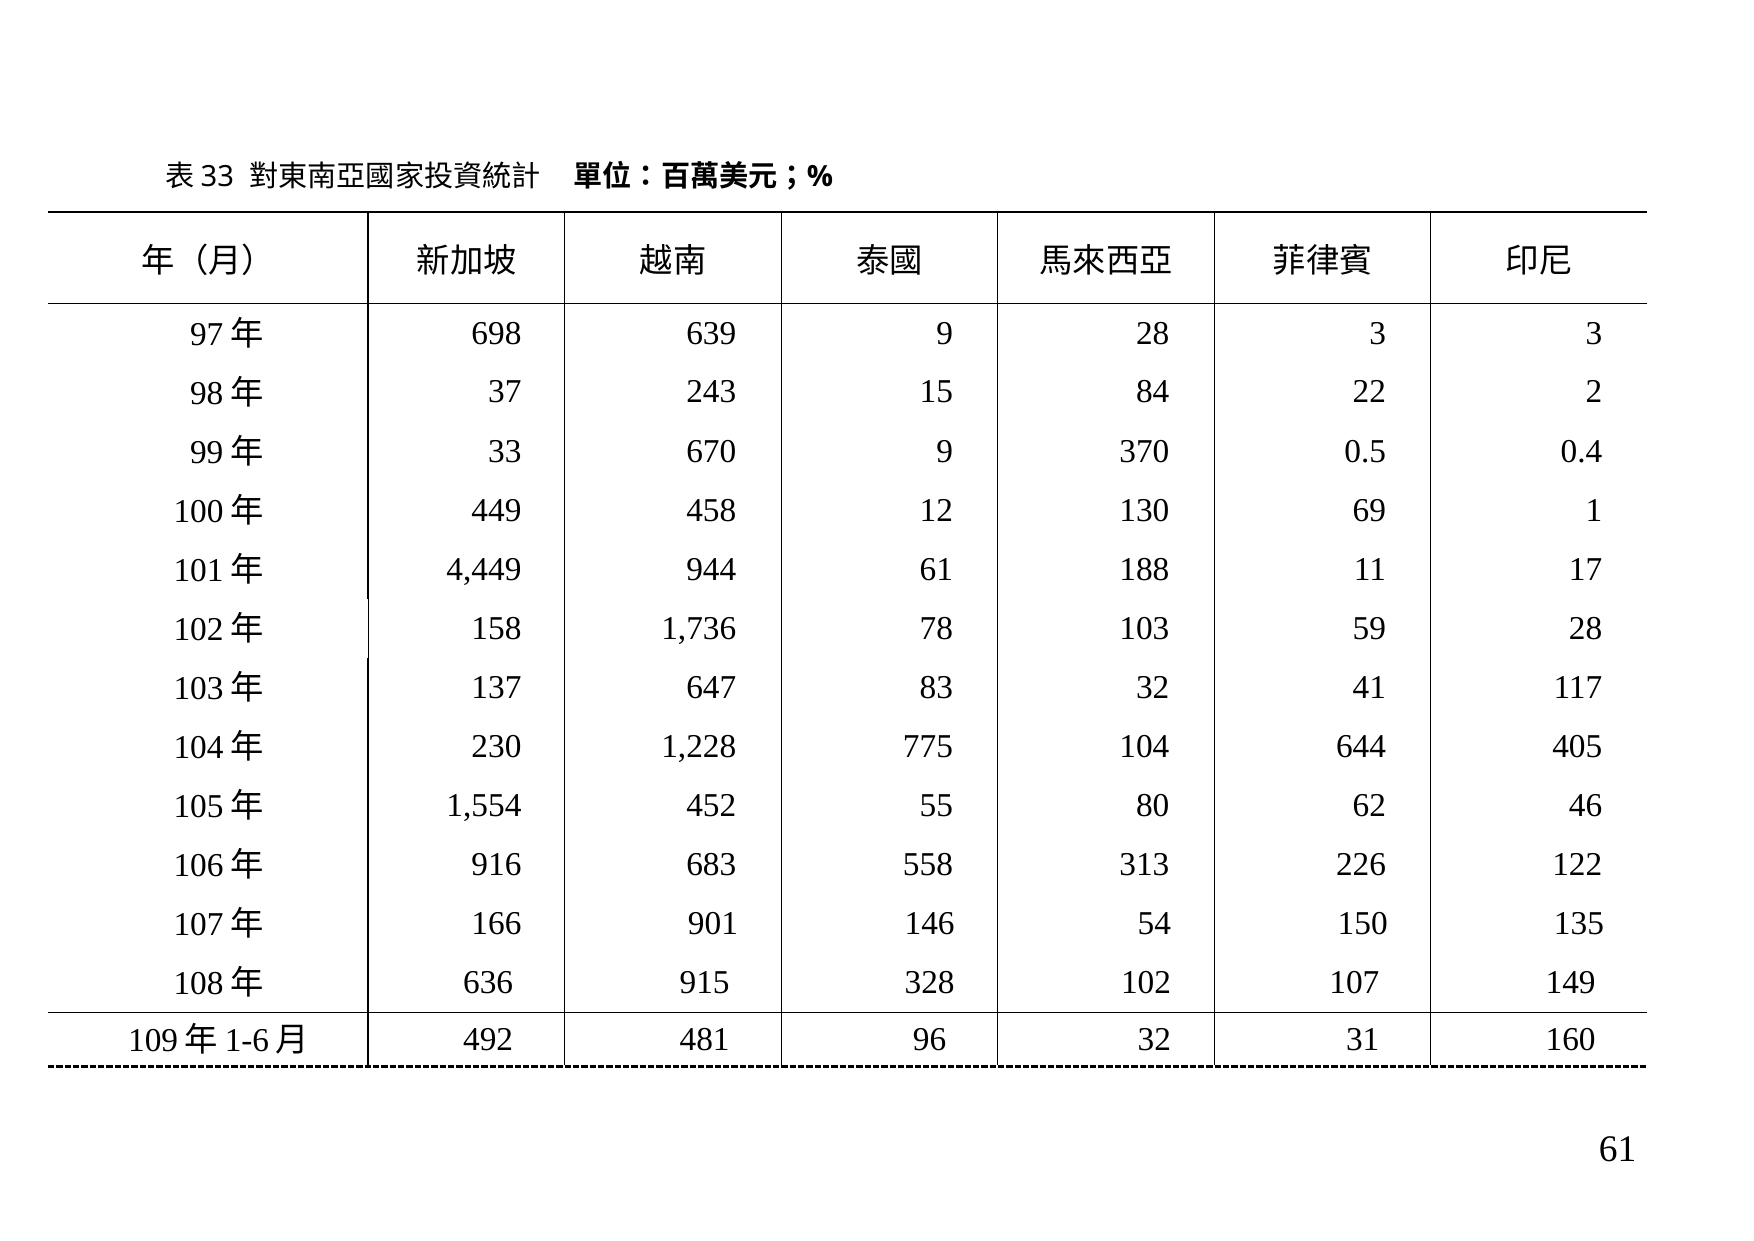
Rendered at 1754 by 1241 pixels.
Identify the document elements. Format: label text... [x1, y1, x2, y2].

table_cell 80 [998, 776, 1214, 835]
table_cell 59 [1215, 599, 1430, 657]
table_cell 32 [998, 658, 1214, 717]
table_header 印尼 [1431, 213, 1647, 303]
table_cell 158 [369, 599, 564, 657]
table_cell 117 [1431, 658, 1647, 717]
table_cell 105年 [48, 776, 367, 835]
table_cell 11 [1215, 539, 1430, 598]
table_cell 103年 [48, 658, 367, 717]
table_header 菲律賓 [1215, 213, 1430, 303]
table_cell 1,736 [565, 599, 781, 657]
table_cell 149 [1431, 953, 1647, 1012]
table_cell 670 [565, 421, 781, 480]
table_cell 9 [782, 304, 997, 362]
table_header 年（月） [48, 213, 367, 303]
table_cell 28 [998, 304, 1214, 362]
table_cell 122 [1431, 835, 1647, 894]
table_cell 916 [369, 835, 564, 894]
table_cell 166 [369, 894, 564, 953]
table_cell 96 [782, 1013, 997, 1065]
table_cell 458 [565, 480, 781, 539]
table_cell 226 [1215, 835, 1430, 894]
table_cell 230 [369, 717, 564, 776]
table_cell 22 [1215, 362, 1430, 421]
table_cell 41 [1215, 658, 1430, 717]
table_cell 1,554 [369, 776, 564, 835]
table_cell 104 [998, 717, 1214, 776]
table_cell 31 [1215, 1013, 1430, 1065]
table_cell 492 [369, 1013, 564, 1065]
table_cell 33 [369, 421, 564, 480]
table_cell 243 [565, 362, 781, 421]
table_cell 1,228 [565, 717, 781, 776]
table_cell 328 [782, 953, 997, 1012]
table_cell 98年 [48, 362, 367, 421]
table_cell 84 [998, 362, 1214, 421]
table_cell 83 [782, 658, 997, 717]
table_cell 370 [998, 421, 1214, 480]
table_cell 28 [1431, 599, 1647, 657]
table_cell 69 [1215, 480, 1430, 539]
table_cell 137 [369, 658, 564, 717]
table_header 馬來西亞 [998, 213, 1214, 303]
table_cell 636 [369, 953, 564, 1012]
table_cell 100年 [48, 480, 367, 539]
table_cell 9 [782, 421, 997, 480]
table_header 新加坡 [369, 213, 564, 303]
table_cell 901 [565, 894, 781, 953]
table_cell 3 [1431, 304, 1647, 362]
table_cell 639 [565, 304, 781, 362]
table_cell 61 [782, 539, 997, 598]
table_cell 102 [998, 953, 1214, 1012]
table_cell 313 [998, 835, 1214, 894]
table_cell 107 [1215, 953, 1430, 1012]
table_cell 150 [1215, 894, 1430, 953]
table_cell 106年 [48, 835, 367, 894]
table_cell 558 [782, 835, 997, 894]
table_cell 109年1-6月 [48, 1013, 367, 1065]
table_cell 2 [1431, 362, 1647, 421]
table_cell 160 [1431, 1013, 1647, 1065]
table_cell 12 [782, 480, 997, 539]
table_cell 0.4 [1431, 421, 1647, 480]
table_cell 481 [565, 1013, 781, 1065]
table_cell 55 [782, 776, 997, 835]
table_cell 698 [369, 304, 564, 362]
table_cell 62 [1215, 776, 1430, 835]
table_cell 188 [998, 539, 1214, 598]
table_header 泰國 [782, 213, 997, 303]
table_cell 97年 [48, 304, 367, 362]
table_cell 78 [782, 599, 997, 657]
table_cell 405 [1431, 717, 1647, 776]
table_cell 15 [782, 362, 997, 421]
table_cell 644 [1215, 717, 1430, 776]
table_cell 108年 [48, 953, 367, 1012]
table_cell 4,449 [369, 539, 564, 598]
table_cell 449 [369, 480, 564, 539]
table_cell 104年 [48, 717, 367, 776]
table_cell 452 [565, 776, 781, 835]
table_cell 103 [998, 599, 1214, 657]
table_cell 37 [369, 362, 564, 421]
table_cell 146 [782, 894, 997, 953]
table_cell 1 [1431, 480, 1647, 539]
table_cell 130 [998, 480, 1214, 539]
table_cell 683 [565, 835, 781, 894]
table_cell 17 [1431, 539, 1647, 598]
subtitle 表33 對東南亞國家投資統計 單位：百萬美元；% [59, 136, 1636, 211]
table_cell 107年 [48, 894, 367, 953]
table_cell 46 [1431, 776, 1647, 835]
table_cell 944 [565, 539, 781, 598]
table_cell 135 [1431, 894, 1647, 953]
table_cell 99年 [48, 421, 367, 480]
table_cell 3 [1215, 304, 1430, 362]
table_header 越南 [565, 213, 781, 303]
table_cell 32 [998, 1013, 1214, 1065]
table_cell 0.5 [1215, 421, 1430, 480]
table_cell 915 [565, 953, 781, 1012]
table_cell 775 [782, 717, 997, 776]
table_cell 54 [998, 894, 1214, 953]
table_cell 647 [565, 658, 781, 717]
table_cell 102年 [48, 599, 368, 657]
table_cell 101年 [48, 539, 367, 598]
